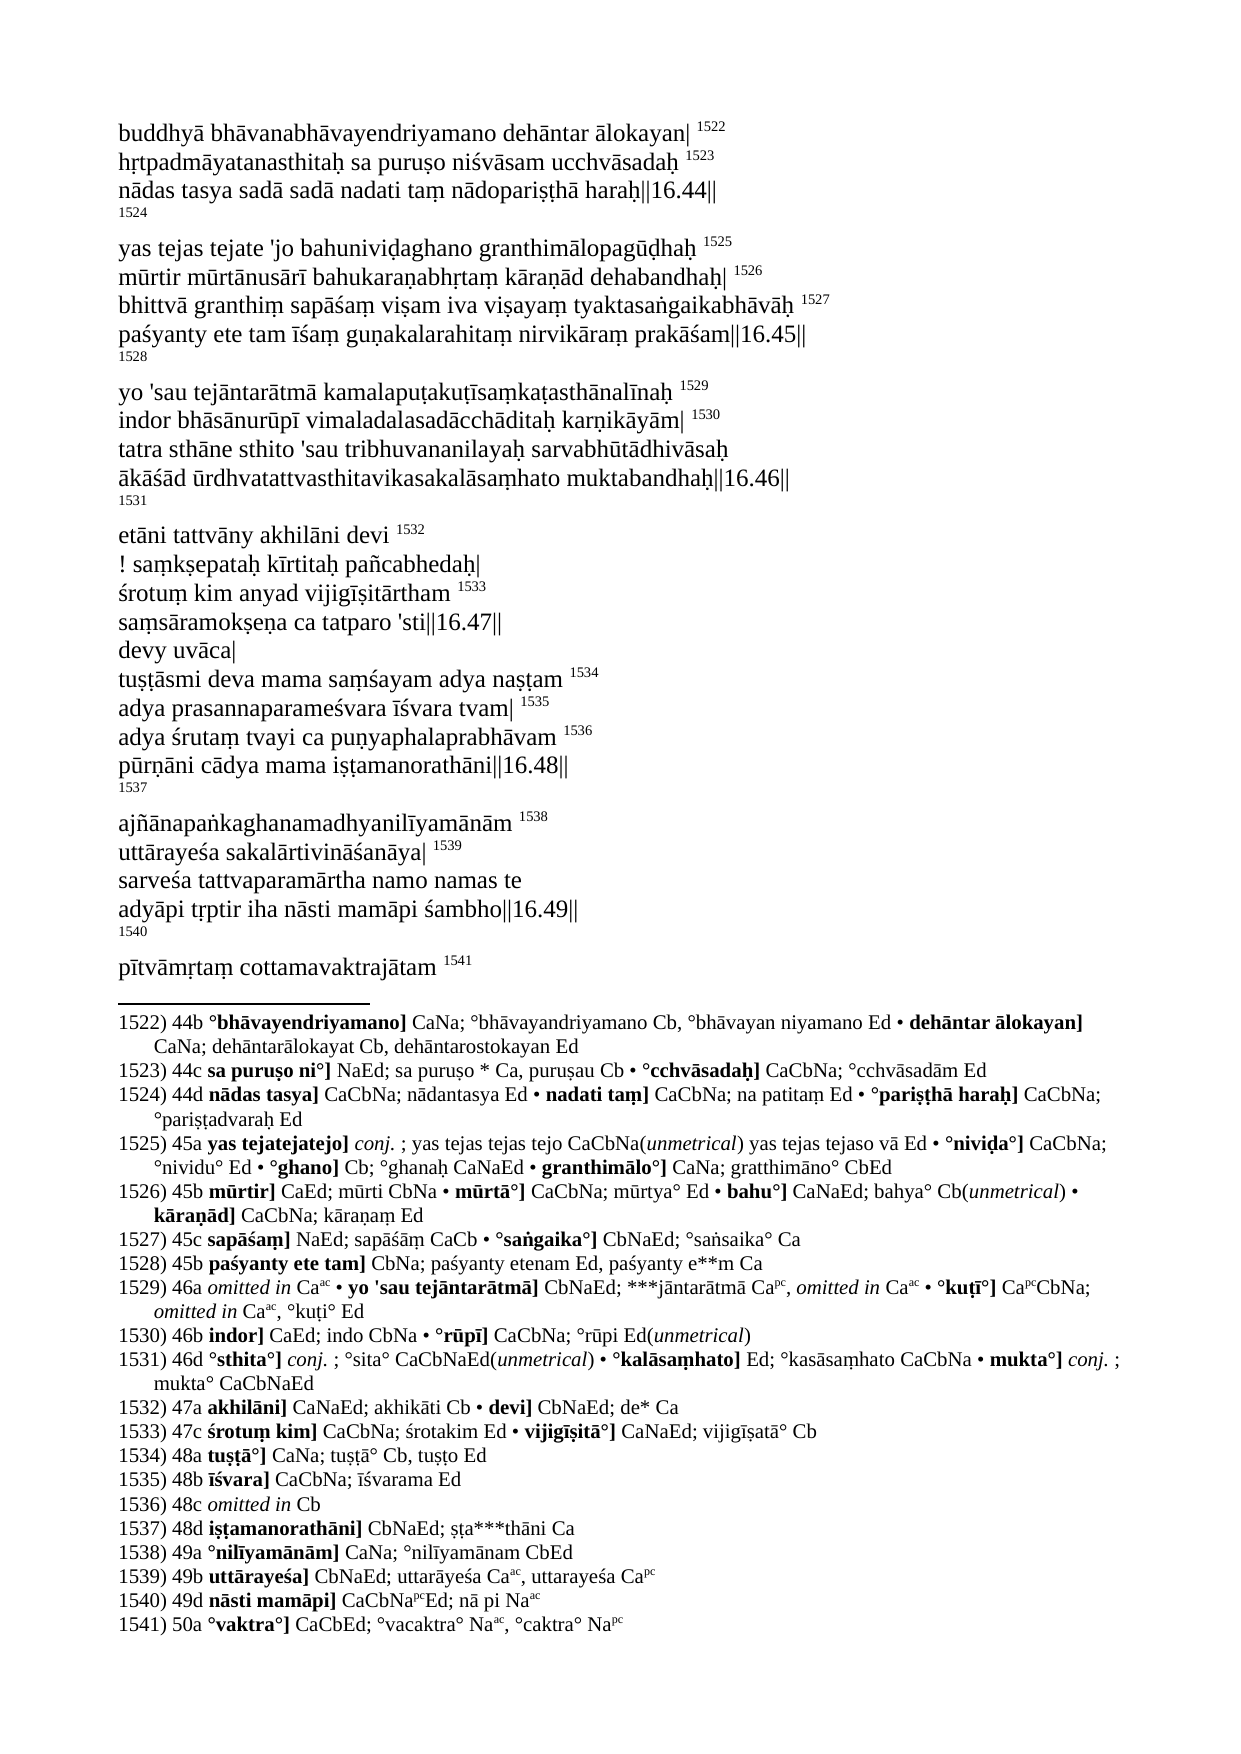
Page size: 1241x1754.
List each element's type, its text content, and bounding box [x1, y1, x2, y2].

text ) 48a tuṣṭā°] CaNa; tuṣṭā° Cb, tuṣṭo Ed [118, 1443, 1122, 1467]
text ) 48c omitted in Cb [118, 1491, 1122, 1516]
text pītvāmṛtaṃ cottamavaktrajātam [118, 952, 1122, 981]
text tatra sthāne sthito 'sau tribhuvananilayaḥ sarvabhūtādhivāsaḥ [118, 434, 1122, 463]
text indor bhāsānurūpī vimaladalasadācchāditaḥ karṇikāyām| [118, 406, 1122, 434]
text pūrṇāni cādya mama iṣṭamanorathāni||16.48|| [118, 751, 1122, 779]
text ) 45a yas tejatejatejo] conj. ; yas tejas tejas tejo CaCbNa(unmetrical) yas tejas tejaso vā Ed • °niviḍa°] CaCbNa; °nividu° Ed • °ghano] Cb; °ghanaḥ CaNaEd • granthimālo°] CaNa; gratthimāno° CbEd [118, 1131, 1122, 1179]
text ) 49a °nilīyamānām] CaNa; °nilīyamānam CbEd [118, 1539, 1122, 1564]
text ) 49b uttārayeśa] CbNaEd; uttarāyeśa Caac, uttarayeśa Capc [118, 1564, 1122, 1588]
text etāni tattvāny akhilāni devi [118, 521, 1122, 549]
text śrotuṃ kim anyad vijigīṣitārtham [118, 578, 1122, 607]
text nādas tasya sadā sadā nadati taṃ nādopariṣṭhā haraḥ||16.44|| [118, 176, 1122, 204]
text yas tejas tejate 'jo bahuniviḍaghano granthimālopagūḍhaḥ [118, 233, 1122, 262]
text adyāpi tṛptir iha nāsti mamāpi śambho||16.49|| [118, 894, 1122, 923]
text adya prasannaparameśvara īśvara tvam| [118, 693, 1122, 722]
text ) 49d nāsti mamāpi] CaCbNapcEd; nā pi Naac [118, 1588, 1122, 1612]
text buddhyā bhāvanabhāvayendriyamano dehāntar ālokayan| [118, 118, 1122, 147]
text uttārayeśa sakalārtivināśanāya| [118, 837, 1122, 866]
text tuṣṭāsmi deva mama saṃśayam adya naṣṭam [118, 664, 1122, 693]
text sarveśa tattvaparamārtha namo namas te [118, 866, 1122, 894]
text saṃsāramokṣeṇa ca tatparo 'sti||16.47|| [118, 607, 1122, 636]
text ) 48d iṣṭamanorathāni] CbNaEd; ṣṭa***thāni Ca [118, 1516, 1122, 1539]
text ) 44b °bhāvayendriyamano] CaNa; °bhāvayandriyamano Cb, °bhāvayan niyamano Ed • dehāntar ālokayan] CaNa; dehāntarālokayat Cb, dehāntarostokayan Ed [118, 1010, 1122, 1058]
text ) 46b indor] CaEd; indo CbNa • °rūpī] CaCbNa; °rūpi Ed(unmetrical) [118, 1323, 1122, 1347]
text hṛtpadmāyatanasthitaḥ sa puruṣo niśvāsam ucchvāsadaḥ [118, 147, 1122, 176]
text ) 44c sa puruṣo ni°] NaEd; sa puruṣo * Ca, puruṣau Cb • °cchvāsadaḥ] CaCbNa; °cchvāsadām Ed [118, 1058, 1122, 1082]
text bhittvā granthiṃ sapāśaṃ viṣam iva viṣayaṃ tyaktasaṅgaikabhāvāḥ [118, 291, 1122, 319]
text ) 45b paśyanty ete tam] CbNa; paśyanty etenam Ed, paśyanty e**m Ca [118, 1251, 1122, 1275]
text ) 47a akhilāni] CaNaEd; akhikāti Cb • devi] CbNaEd; de* Ca [118, 1395, 1122, 1419]
text devy uvāca| [118, 636, 1122, 664]
text ) 45c sapāśaṃ] NaEd; sapāśāṃ CaCb • °saṅgaika°] CbNaEd; °saṅsaika° Ca [118, 1227, 1122, 1251]
text mūrtir mūrtānusārī bahukaraṇabhṛtaṃ kāraṇād dehabandhaḥ| [118, 262, 1122, 291]
text ) 50a °vaktra°] CaCbEd; °vacaktra° Naac, °caktra° Napc [118, 1612, 1122, 1636]
text ) 44d nādas tasya] CaCbNa; nādantasya Ed • nadati taṃ] CaCbNa; na patitaṃ Ed • °pariṣṭhā haraḥ] CaCbNa; °pariṣṭadvaraḥ Ed [118, 1082, 1122, 1131]
text ajñānapaṅkaghanamadhyanilīyamānām [118, 808, 1122, 837]
text ! saṃkṣepataḥ kīrtitaḥ pañcabhedaḥ| [118, 549, 1122, 578]
text ) 47c śrotuṃ kim] CaCbNa; śrotakim Ed • vijigīṣitā°] CaNaEd; vijigīṣatā° Cb [118, 1419, 1122, 1443]
text paśyanty ete tam īśaṃ guṇakalarahitaṃ nirvikāraṃ prakāśam||16.45|| [118, 319, 1122, 348]
text ākāśād ūrdhvatattvasthitavikasakalāsaṃhato muktabandhaḥ||16.46|| [118, 463, 1122, 492]
text yo 'sau tejāntarātmā kamalapuṭakuṭīsaṃkaṭasthānalīnaḥ [118, 377, 1122, 406]
text ) 46a omitted in Caac • yo 'sau tejāntarātmā] CbNaEd; ***jāntarātmā Capc, omitted in Caac • °kuṭī°] CapcCbNa; omitted in Caac, °kuṭi° Ed [118, 1275, 1122, 1323]
text ) 46d °sthita°] conj. ; °sita° CaCbNaEd(unmetrical) • °kalāsaṃhato] Ed; °kasāsaṃhato CaCbNa • mukta°] conj. ; mukta° CaCbNaEd [118, 1347, 1122, 1395]
text ) 48b īśvara] CaCbNa; īśvarama Ed [118, 1467, 1122, 1491]
text adya śrutaṃ tvayi ca puṇyaphalaprabhāvam [118, 722, 1122, 751]
text ) 45b mūrtir] CaEd; mūrti CbNa • mūrtā°] CaCbNa; mūrtya° Ed • bahu°] CaNaEd; bahya° Cb(unmetrical) • kāraṇād] CaCbNa; kāraṇaṃ Ed [118, 1179, 1122, 1227]
